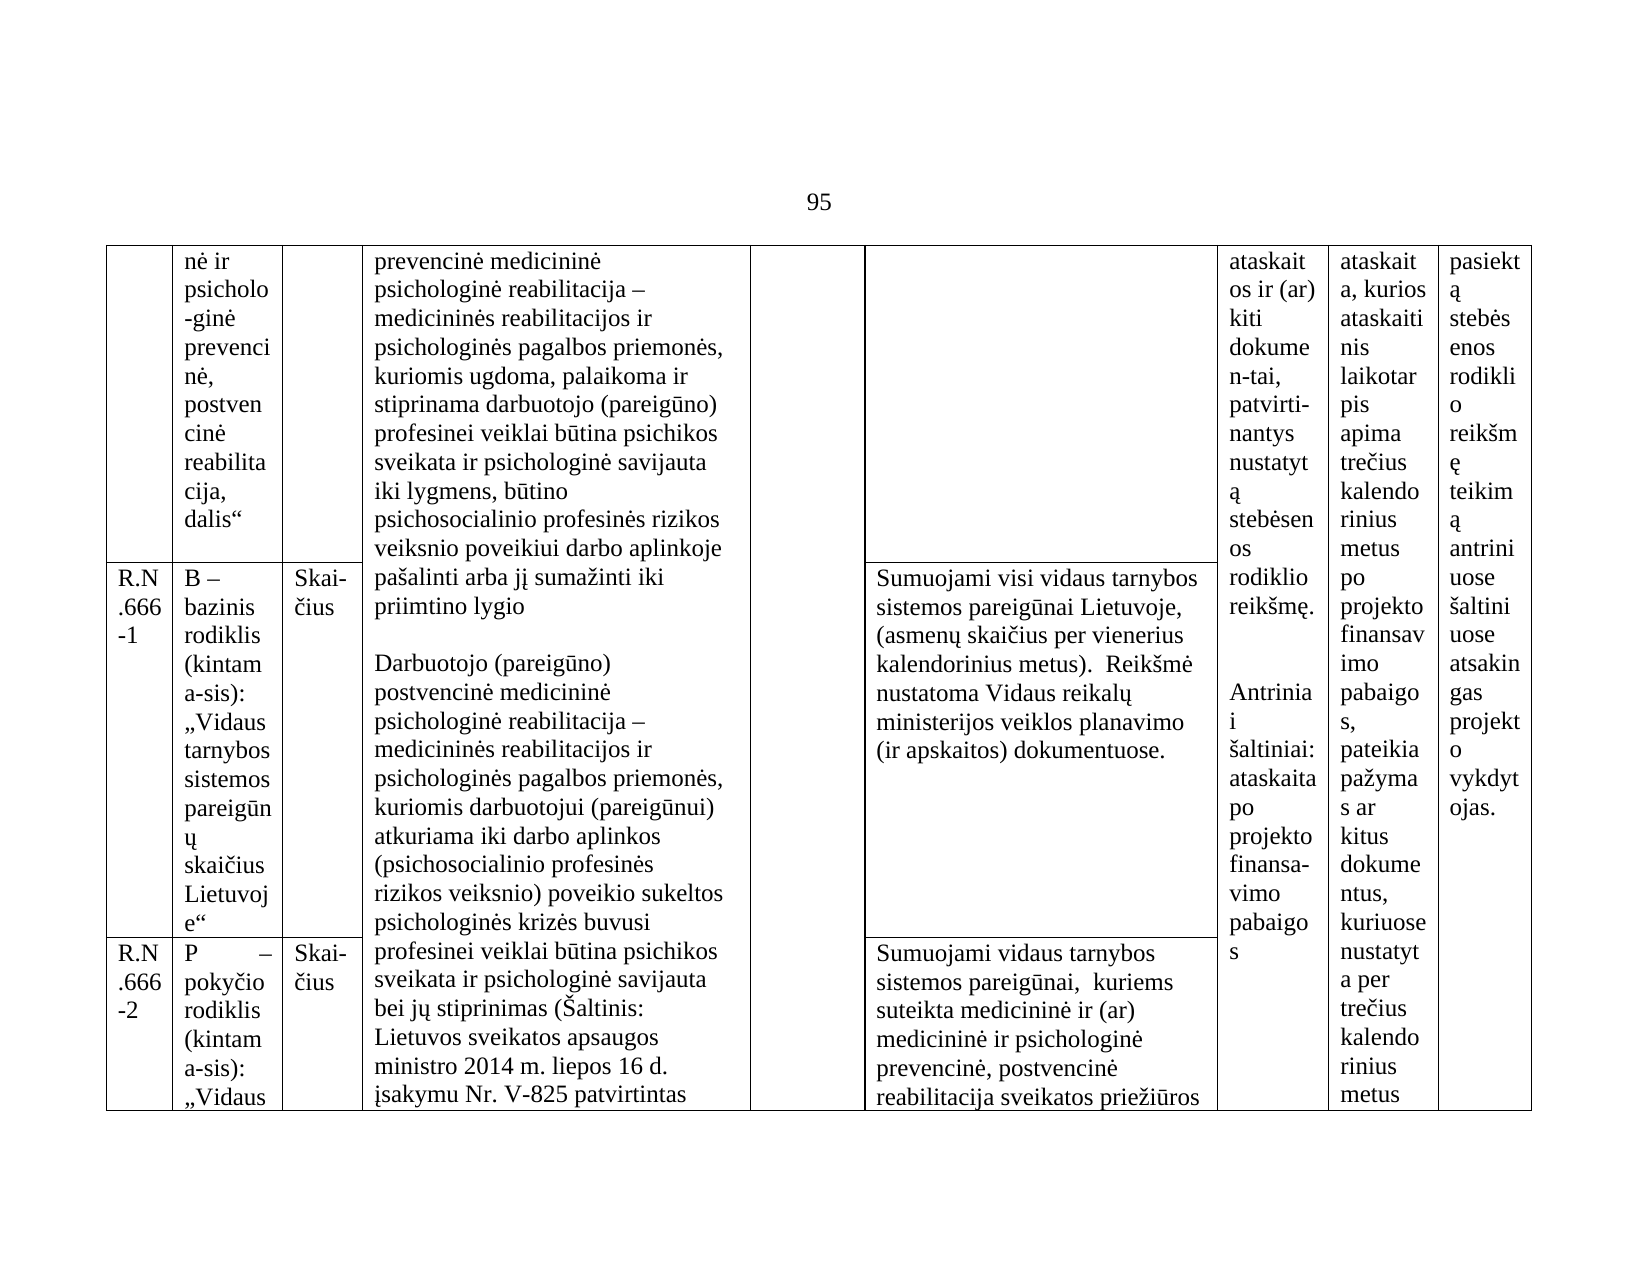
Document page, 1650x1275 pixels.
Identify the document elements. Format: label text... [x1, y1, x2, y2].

table_cell [751, 246, 864, 1110]
table_cell prevencinė medicininė psichologinė reabilitacija – medicininės reabilitacijos ir psichologinės pagalbos priemonės, kuriomis ugdoma, palaikoma ir stiprinama darbuotojo (pareigūno) profesinei veiklai būtina psichikos sveikata ir psichologinė savijauta iki lygmens, būtino psichosocialinio profesinės rizikos veiksnio poveikiui darbo aplinkoje pašalinti arba jį sumažinti iki priimtino lygio Darbuotojo (pareigūno) postvencinė medicininė psichologinė reabilitacija – medicininės reabilitacijos ir psichologinės pagalbos priemonės, kuriomis darbuotojui (pareigūnui) atkuriama iki darbo aplinkos (psichosocialinio profesinės rizikos veiksnio) poveikio sukeltos psichologinės krizės buvusi profesinei veiklai būtina psichikos sveikata ir psichologinė savijauta bei jų stiprinimas (Šaltinis: Lietuvos sveikatos apsaugos ministro 2014 m. liepos 16 d. įsakymu Nr. V-825 patvirtintas [363, 246, 750, 1110]
table_cell Sumuojami vidaus tarnybos sistemos pareigūnai, kuriems suteikta medicininė ir (ar) medicininė ir psichologinė prevencinė, postvencinė reabilitacija sveikatos priežiūros [866, 938, 1217, 1110]
table_cell [107, 246, 172, 562]
table_cell R.N.666-1 [107, 563, 172, 937]
table_cell R.N.666-2 [107, 938, 172, 1110]
table_cell ataskaitos ir (ar) kiti dokumen-tai, patvirti-nantys nustatytą stebėsenos rodiklio reikšmę. Antriniai šaltiniai: ataskaita po projekto finansa-vimo pabaigos [1218, 246, 1328, 1110]
table_cell B – bazinis rodiklis (kintama-sis): „Vidaus tarnybos sistemos pareigūnų skaičius Lietuvoje“ [173, 563, 282, 937]
table_cell [866, 246, 1217, 562]
table_cell [283, 246, 362, 562]
table_cell Skai-čius [283, 938, 362, 1110]
table_cell nė ir psicholo-ginė prevencinė, postvencinė reabilitacija, dalis“ [173, 246, 282, 562]
table_cell P – pokyčio rodiklis (kintama-sis): „Vidaus [173, 938, 282, 1110]
table_cell Skai-čius [283, 563, 362, 937]
table_cell ataskaita, kurios ataskaitinis laikotarpis apima trečius kalendorinius metus po projekto finansavimo pabaigos, pateikia pažymas ar kitus dokumentus, kuriuose nustatyta per trečius kalendorinius metus [1329, 246, 1438, 1110]
table_cell pasiektą stebėsenos rodiklio reikšmę teikimą antriniuose šaltiniuose atsakingas projekto vykdytojas. [1439, 246, 1531, 1110]
table_cell Sumuojami visi vidaus tarnybos sistemos pareigūnai Lietuvoje, (asmenų skaičius per vienerius kalendorinius metus). Reikšmė nustatoma Vidaus reikalų ministerijos veiklos planavimo (ir apskaitos) dokumentuose. [866, 563, 1217, 937]
